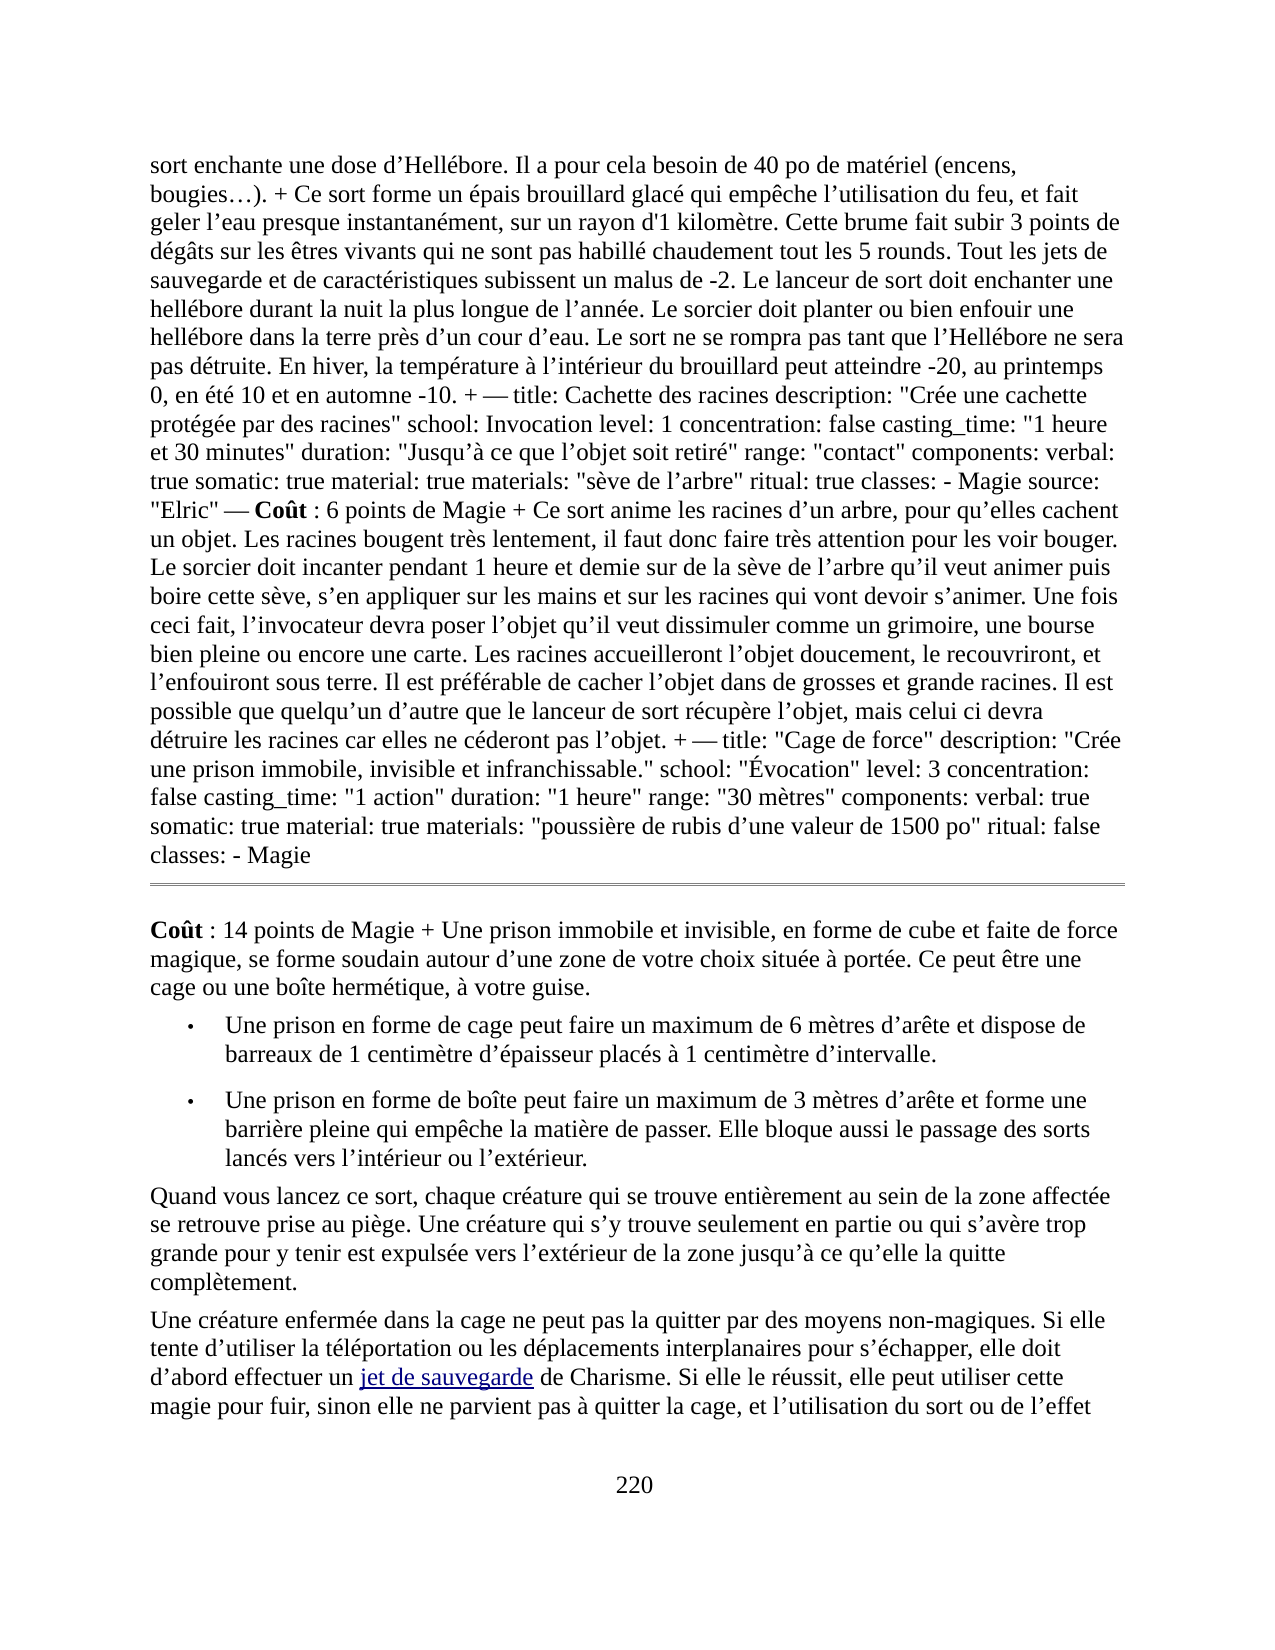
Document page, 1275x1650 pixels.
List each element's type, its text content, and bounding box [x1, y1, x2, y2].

text Coût : 14 points de Magie + Une prison immobile et invisible, en forme de cube et faite de force magique, se forme soudain autour d’une zone de votre choix située à portée. Ce peut être une cage ou une boîte hermétique, à votre guise. [150, 915, 1125, 1001]
list Une prison en forme de cage peut faire un maximum de 6 mètres d’arête et dispose de barreaux de 1 centimètre d’épaisseur placés à 1 centimètre d’intervalle. [187, 1010, 1125, 1068]
text Une créature enfermée dans la cage ne peut pas la quitter par des moyens non-magiques. Si elle tente d’utiliser la téléportation ou les déplacements interplanaires pour s’échapper, elle doit d’abord effectuer un jet de sauvegarde de Charisme. Si elle le réussit, elle peut utiliser cette magie pour fuir, sinon elle ne parvient pas à quitter la cage, et l’utilisation du sort ou de l’effet [150, 1305, 1125, 1420]
list Une prison en forme de boîte peut faire un maximum de 3 mètres d’arête et forme une barrière pleine qui empêche la matière de passer. Elle bloque aussi le passage des sorts lancés vers l’intérieur ou l’extérieur. [187, 1086, 1125, 1172]
text sort enchante une dose d’Hellébore. Il a pour cela besoin de 40 po de matériel (encens, bougies…​). + Ce sort forme un épais brouillard glacé qui empêche l’utilisation du feu, et fait geler l’eau presque instantanément, sur un rayon d'1 kilomètre. Cette brume fait subir 3 points de dégâts sur les êtres vivants qui ne sont pas habillé chaudement tout les 5 rounds. Tout les jets de sauvegarde et de caractéristiques subissent un malus de -2. Le lanceur de sort doit enchanter une hellébore durant la nuit la plus longue de l’année. Le sorcier doit planter ou bien enfouir une hellébore dans la terre près d’un cour d’eau. Le sort ne se rompra pas tant que l’Hellébore ne sera pas détruite. En hiver, la température à l’intérieur du brouillard peut atteindre -20, au printemps 0, en été 10 et en automne -10. + — title: Cachette des racines description: "Crée une cachette protégée par des racines" school: Invocation level: 1 concentration: false casting_time: "1 heure et 30 minutes" duration: "Jusqu’à ce que l’objet soit retiré" range: "contact" components: verbal: true somatic: true material: true materials: "sève de l’arbre" ritual: true classes: - Magie source: "Elric" — Coût : 6 points de Magie + Ce sort anime les racines d’un arbre, pour qu’elles cachent un objet. Les racines bougent très lentement, il faut donc faire très attention pour les voir bouger. Le sorcier doit incanter pendant 1 heure et demie sur de la sève de l’arbre qu’il veut animer puis boire cette sève, s’en appliquer sur les mains et sur les racines qui vont devoir s’animer. Une fois ceci fait, l’invocateur devra poser l’objet qu’il veut dissimuler comme un grimoire, une bourse bien pleine ou encore une carte. Les racines accueilleront l’objet doucement, le recouvriront, et l’enfouiront sous terre. Il est préférable de cacher l’objet dans de grosses et grande racines. Il est possible que quelqu’un d’autre que le lanceur de sort récupère l’objet, mais celui ci devra détruire les racines car elles ne céderont pas l’objet. + — title: "Cage de force" description: "Crée une prison immobile, invisible et infranchissable." school: "Évocation" level: 3 concentration: false casting_time: "1 action" duration: "1 heure" range: "30 mètres" components: verbal: true somatic: true material: true materials: "poussière de rubis d’une valeur de 1500 po" ritual: false classes: - Magie [150, 150, 1125, 869]
text Quand vous lancez ce sort, chaque créature qui se trouve entièrement au sein de la zone affectée se retrouve prise au piège. Une créature qui s’y trouve seulement en partie ou qui s’avère trop grande pour y tenir est expulsée vers l’extérieur de la zone jusqu’à ce qu’elle la quitte complètement. [150, 1181, 1125, 1296]
